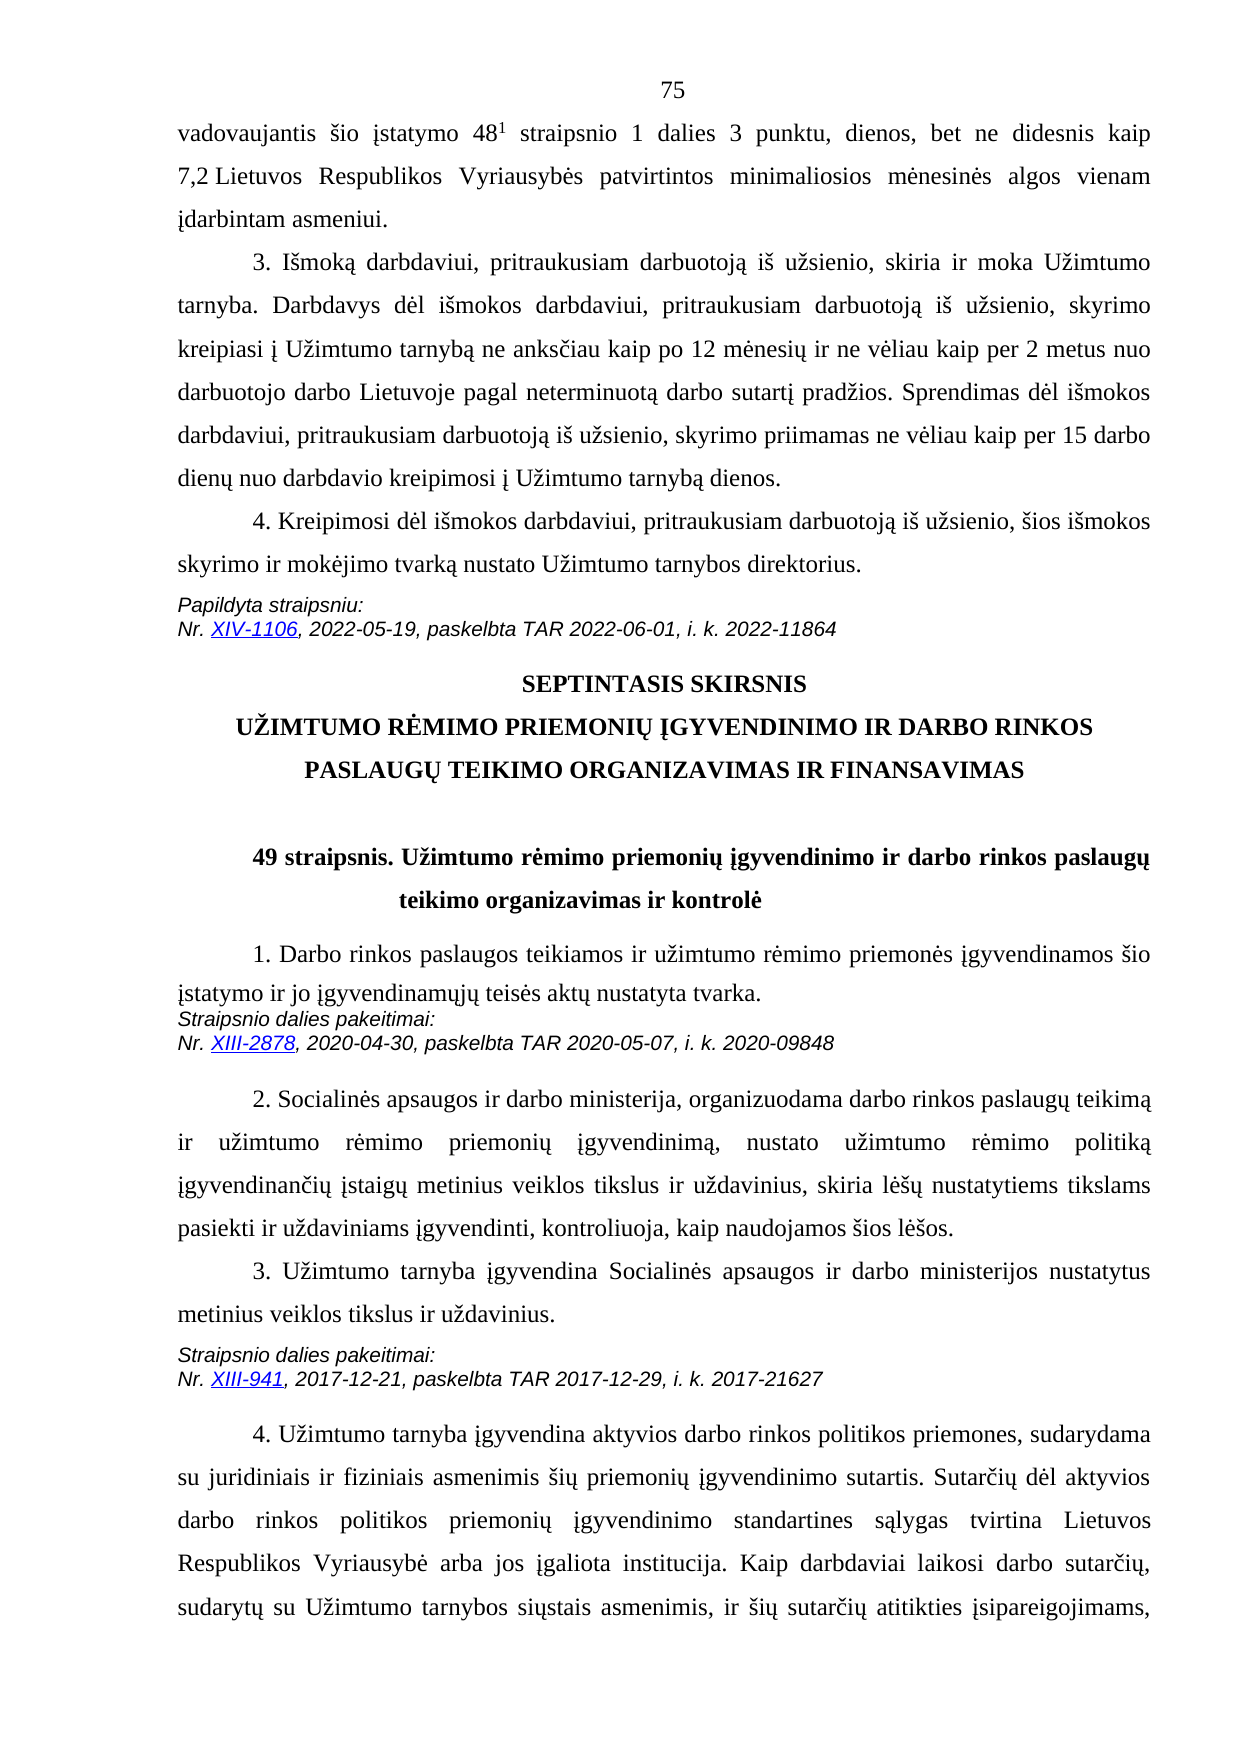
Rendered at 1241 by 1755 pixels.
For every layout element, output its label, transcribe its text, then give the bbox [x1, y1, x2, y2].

text 2. Socialinės apsaugos ir darbo ministerija, organizuodama darbo rinkos paslaugų teikimą ir užimtumo rėmimo priemonių įgyvendinimą, nustato užimtumo rėmimo politiką įgyvendinančių įstaigų metinius veiklos tikslus ir uždavinius, skiria lėšų nustatytiems tikslams pasiekti ir uždaviniams įgyvendinti, kontroliuoja, kaip naudojamos šios lėšos. [177, 1084, 1152, 1242]
text 4. Užimtumo tarnyba įgyvendina aktyvios darbo rinkos politikos priemones, sudarydama su juridiniais ir fiziniais asmenimis šių priemonių įgyvendinimo sutartis. Sutarčių dėl aktyvios darbo rinkos politikos priemonių įgyvendinimo standartines sąlygas tvirtina Lietuvos Respublikos Vyriausybė arba jos įgaliota institucija. Kaip darbdaviai laikosi darbo sutarčių, sudarytų su Užimtumo tarnybos siųstais asmenimis, ir šių sutarčių atitikties įsipareigojimams, [177, 1419, 1152, 1620]
text 49 straipsnis. Užimtumo rėmimo priemonių įgyvendinimo ir darbo rinkos paslaugų teikimo organizavimas ir kontrolė [252, 842, 1152, 913]
text Straipsnio dalies pakeitimai: [177, 1007, 1152, 1031]
text Nr. XIII-2878, 2020-04-30, paskelbta TAR 2020-05-07, i. k. 2020-09848 [177, 1031, 1152, 1055]
text Straipsnio dalies pakeitimai: [177, 1342, 1152, 1366]
text 1. Darbo rinkos paslaugos teikiamos ir užimtumo rėmimo priemonės įgyvendinamos šio įstatymo ir jo įgyvendinamųjų teisės aktų nustatyta tvarka. [177, 928, 1152, 1007]
text 3. Išmoką darbdaviui, pritraukusiam darbuotoją iš užsienio, skiria ir moka Užimtumo tarnyba. Darbdavys dėl išmokos darbdaviui, pritraukusiam darbuotoją iš užsienio, skyrimo kreipiasi į Užimtumo tarnybą ne anksčiau kaip po 12 mėnesių ir ne vėliau kaip per 2 metus nuo darbuotojo darbo Lietuvoje pagal neterminuotą darbo sutartį pradžios. Sprendimas dėl išmokos darbdaviui, pritraukusiam darbuotoją iš užsienio, skyrimo priimamas ne vėliau kaip per 15 darbo dienų nuo darbdavio kreipimosi į Užimtumo tarnybą dienos. [177, 247, 1152, 492]
text Nr. XIV-1106, 2022-05-19, paskelbta TAR 2022-06-01, i. k. 2022-11864 [177, 616, 1152, 640]
text 4. Kreipimosi dėl išmokos darbdaviui, pritraukusiam darbuotoją iš užsienio, šios išmokos skyrimo ir mokėjimo tvarką nustato Užimtumo tarnybos direktorius. [177, 506, 1152, 578]
text Nr. XIII-941, 2017-12-21, paskelbta TAR 2017-12-29, i. k. 2017-21627 [177, 1366, 1152, 1390]
text 3. Užimtumo tarnyba įgyvendina Socialinės apsaugos ir darbo ministerijos nustatytus metinius veiklos tikslus ir uždavinius. [177, 1256, 1152, 1328]
text UŽIMTUMO RĖMIMO PRIEMONIŲ ĮGYVENDINIMO IR DARBO RINKOS PASLAUGŲ TEIKIMO ORGANIZAVIMAS IR FINANSAVIMAS [177, 712, 1152, 784]
text vadovaujantis šio įstatymo 481 straipsnio 1 dalies 3 punktu, dienos, bet ne didesnis kaip 7,2 Lietuvos Respublikos Vyriausybės patvirtintos minimaliosios mėnesinės algos vienam įdarbintam asmeniui. [177, 118, 1152, 233]
text Papildyta straipsniu: [177, 592, 1152, 616]
text SEPTINTASIS SKIRSNIS [177, 669, 1152, 698]
